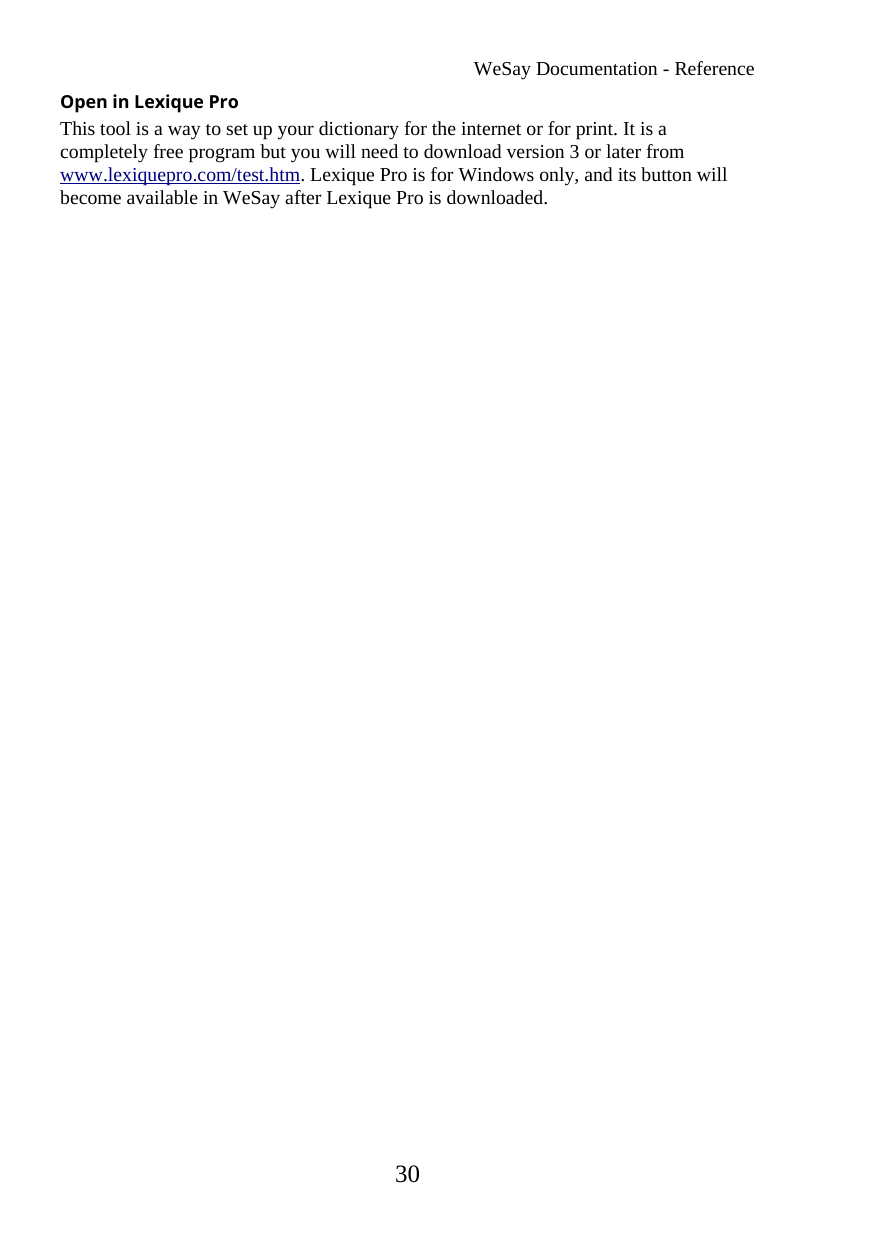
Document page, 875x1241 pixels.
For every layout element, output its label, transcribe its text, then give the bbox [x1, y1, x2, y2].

text This tool is a way to set up your dictionary for the internet or for print. It is a completely free program but you will need to download version 3 or later from www.lexiquepro.com/test.htm. Lexique Pro is for Windows only, and its button will become available in WeSay after Lexique Pro is downloaded. [60, 117, 754, 208]
subtitle Open in Lexique Pro [60, 90, 754, 114]
